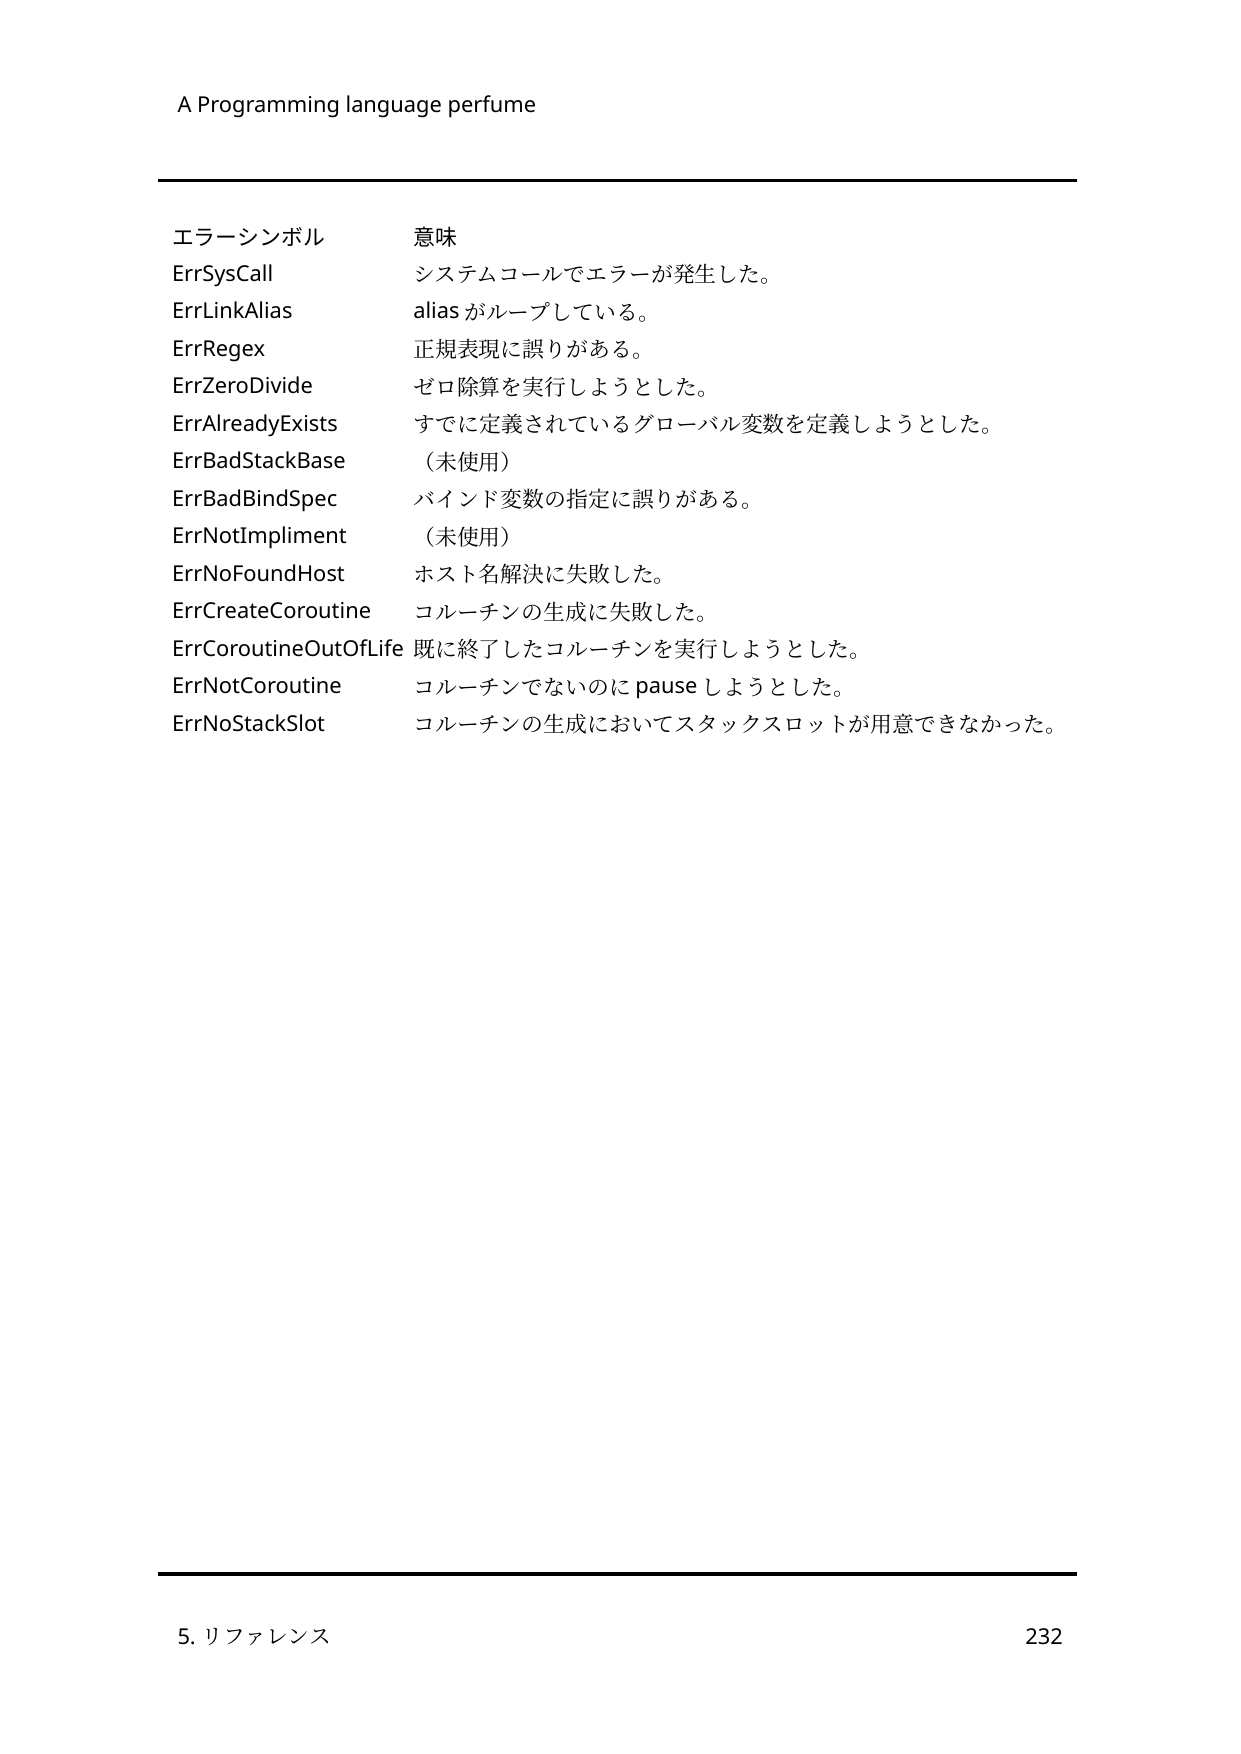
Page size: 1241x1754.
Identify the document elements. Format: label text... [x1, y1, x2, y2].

table_cell ゼロ除算を実行しようとした。 [413, 367, 1064, 404]
table_cell （未使用） [413, 517, 1064, 554]
table_cell すでに定義されているグローバル変数を定義しようとした。 [413, 404, 1064, 442]
table_cell 既に終了したコルーチンを実行しようとした。 [413, 629, 1064, 667]
table_cell バインド変数の指定に誤りがある。 [413, 479, 1064, 517]
table_cell ErrBadBindSpec [172, 479, 413, 517]
table_cell ErrNotImpliment [172, 517, 413, 554]
table_cell コルーチンの生成においてスタックスロットが用意できなかった。 [413, 704, 1064, 742]
table_cell ErrRegex [172, 329, 413, 367]
table_cell ErrNoStackSlot [172, 704, 413, 742]
table_cell 正規表現に誤りがある。 [413, 329, 1064, 367]
table_cell ErrCoroutineOutOfLife [172, 629, 413, 667]
table_cell 意味 [413, 217, 1064, 254]
table_cell システムコールでエラーが発生した。 [413, 254, 1064, 292]
table_cell ErrSysCall [172, 254, 413, 292]
table_cell ErrNotCoroutine [172, 667, 413, 704]
table_cell コルーチンでないのにpauseしようとした。 [413, 667, 1064, 704]
table_cell ErrAlreadyExists [172, 404, 413, 442]
table_cell ホスト名解決に失敗した。 [413, 554, 1064, 592]
table_cell （未使用） [413, 442, 1064, 479]
table_cell ErrNoFoundHost [172, 554, 413, 592]
table_cell ErrBadStackBase [172, 442, 413, 479]
table_cell エラーシンボル [172, 217, 413, 254]
table_cell コルーチンの生成に失敗した。 [413, 592, 1064, 629]
table_cell ErrZeroDivide [172, 367, 413, 404]
table_cell aliasがループしている。 [413, 292, 1064, 329]
table_cell ErrLinkAlias [172, 292, 413, 329]
table_cell ErrCreateCoroutine [172, 592, 413, 629]
